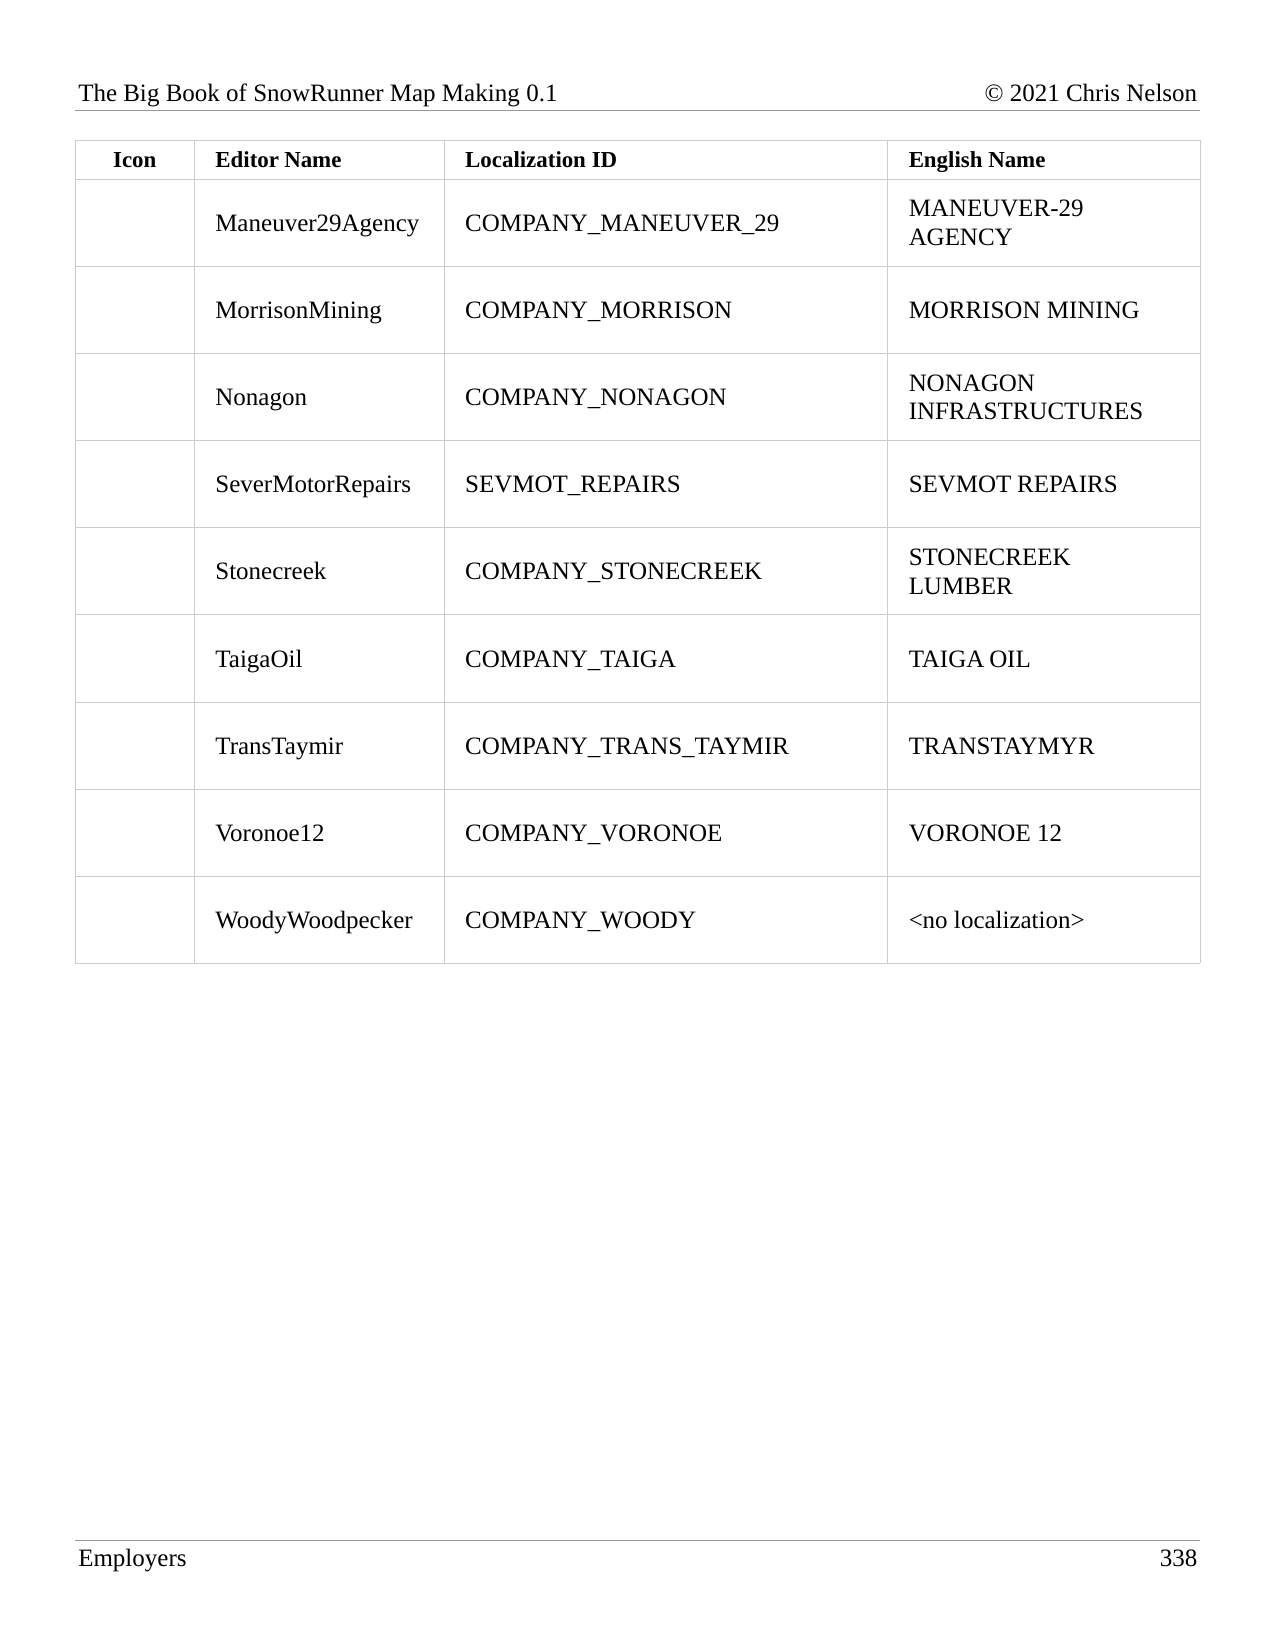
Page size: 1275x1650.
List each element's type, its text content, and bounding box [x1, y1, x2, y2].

table_header English Name [888, 141, 1200, 178]
table_cell COMPANY_STONECREEK [445, 528, 887, 614]
table_cell MorrisonMining [195, 267, 444, 353]
table_header Localization ID [445, 141, 887, 178]
table_cell Voronoe12 [195, 790, 444, 876]
table_cell SEVMOT_REPAIRS [445, 441, 887, 527]
table_cell MANEUVER-29 AGENCY [888, 180, 1200, 266]
table_cell WoodyWoodpecker [195, 877, 444, 963]
table_cell <no localization> [888, 877, 1200, 963]
table_cell [76, 615, 194, 702]
table_cell Stonecreek [195, 528, 444, 614]
table_cell COMPANY_MORRISON [445, 267, 887, 353]
table_cell SEVMOT REPAIRS [888, 441, 1200, 527]
table_cell [76, 180, 194, 266]
table_cell COMPANY_TAIGA [445, 615, 887, 702]
table_cell MORRISON MINING [888, 267, 1200, 353]
table_cell TaigaOil [195, 615, 444, 702]
table_header Editor Name [195, 141, 444, 178]
table_cell COMPANY_NONAGON [445, 354, 887, 440]
table_cell [76, 267, 194, 353]
table_cell COMPANY_WOODY [445, 877, 887, 963]
table_cell TransTaymir [195, 703, 444, 789]
table_cell NONAGON INFRASTRUCTURES [888, 354, 1200, 440]
table_cell SeverMotorRepairs [195, 441, 444, 527]
table_cell [76, 877, 194, 963]
table_cell COMPANY_TRANS_TAYMIR [445, 703, 887, 789]
table_cell Nonagon [195, 354, 444, 440]
table_cell [76, 354, 194, 440]
table_cell VORONOE 12 [888, 790, 1200, 876]
table_cell [76, 703, 194, 789]
table_cell TAIGA OIL [888, 615, 1200, 702]
table_header Icon [76, 141, 194, 178]
table_cell COMPANY_VORONOE [445, 790, 887, 876]
table_cell [76, 528, 194, 614]
table_cell [76, 441, 194, 527]
table_cell STONECREEK LUMBER [888, 528, 1200, 614]
table_cell [76, 790, 194, 876]
table_cell TRANSTAYMYR [888, 703, 1200, 789]
table_cell Maneuver29Agency [195, 180, 444, 266]
table_cell COMPANY_MANEUVER_29 [445, 180, 887, 266]
